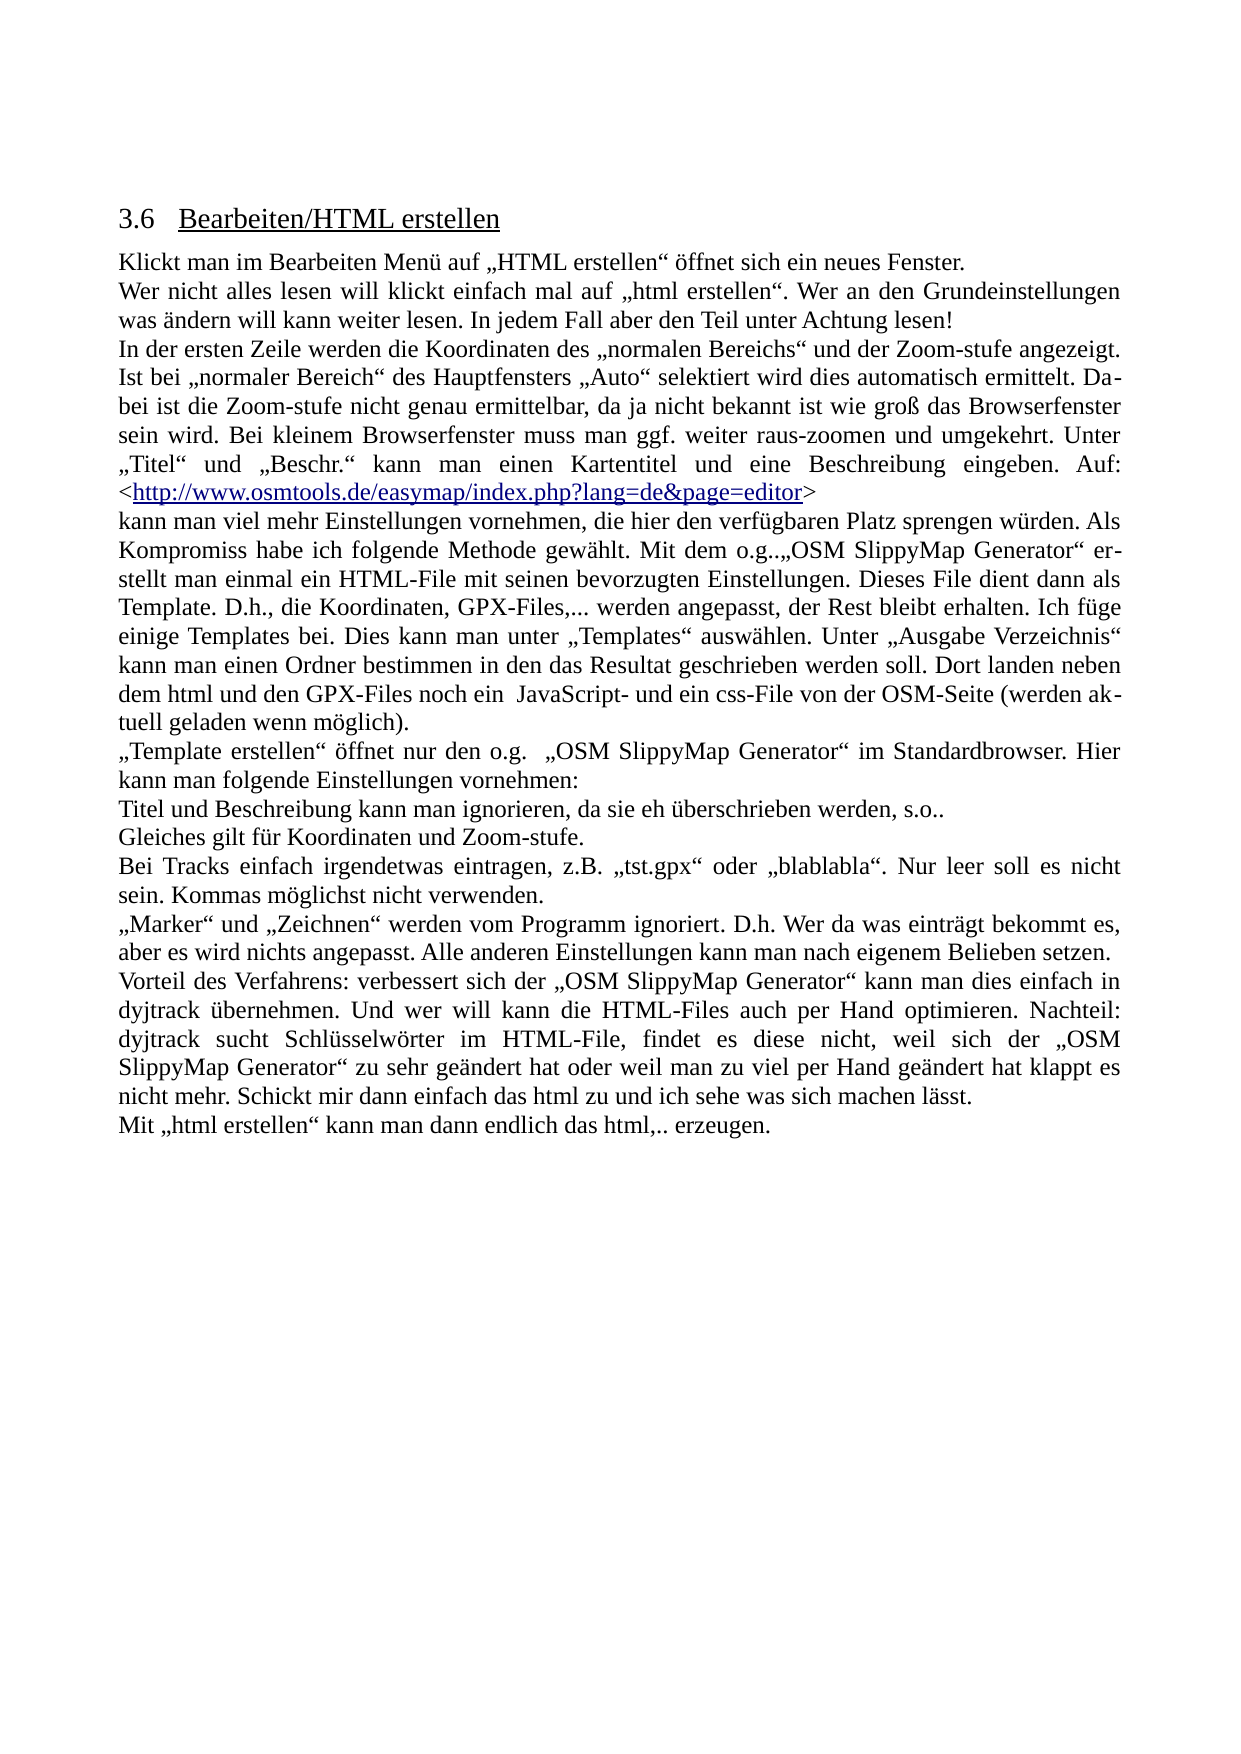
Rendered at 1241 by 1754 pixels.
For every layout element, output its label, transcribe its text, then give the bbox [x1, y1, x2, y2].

text Klickt man im Bearbeiten Menü auf „HTML erstellen“ öffnet sich ein neues Fenster. [118, 247, 1122, 276]
text In der ersten Zeile werden die Koordinaten des „normalen Bereichs“ und der Zoom-stufe angezeigt. Ist bei „normaler Bereich“ des Hauptfensters „Auto“ selektiert wird dies automatisch ermittelt. Da­bei ist die Zoom-stufe nicht genau ermittelbar, da ja nicht bekannt ist wie groß das Browserfenster sein wird. Bei kleinem Browserfenster muss man ggf. weiter raus-zoomen und umgekehrt. Unter „Titel“ und „Beschr.“ kann man einen Kartentitel und eine Beschreibung eingeben. Auf: <http://www.osmtools.de/easymap/index.php?lang=de&page=editor> [118, 334, 1122, 506]
text Titel und Beschreibung kann man ignorieren, da sie eh überschrieben werden, s.o.. [118, 794, 1122, 822]
subtitle Bearbeiten/HTML erstellen [118, 201, 1122, 235]
text Wer nicht alles lesen will klickt einfach mal auf „html erstellen“. Wer an den Grundeinstellungen was ändern will kann weiter lesen. In jedem Fall aber den Teil unter Achtung lesen! [118, 276, 1122, 334]
text Mit „html erstellen“ kann man dann endlich das html,.. erzeugen. [118, 1110, 1122, 1139]
text Gleiches gilt für Koordinaten und Zoom-stufe. [118, 822, 1122, 851]
text „Template erstellen“ öffnet nur den o.g. „OSM SlippyMap Generator“ im Standardbrowser. Hier kann man folgende Einstellungen vornehmen: [118, 736, 1122, 794]
text Vorteil des Verfahrens: verbessert sich der „OSM SlippyMap Generator“ kann man dies einfach in dyjtrack übernehmen. Und wer will kann die HTML-Files auch per Hand optimieren. Nachteil: dyjtrack sucht Schlüsselwörter im HTML-File, findet es diese nicht, weil sich der „OSM SlippyMap Generator“ zu sehr geändert hat oder weil man zu viel per Hand geändert hat klappt es nicht mehr. Schickt mir dann einfach das html zu und ich sehe was sich machen lässt. [118, 966, 1122, 1110]
text „Marker“ und „Zeichnen“ werden vom Programm ignoriert. D.h. Wer da was einträgt bekommt es, aber es wird nichts angepasst. Alle anderen Einstellungen kann man nach eigenem Belieben setzen. [118, 909, 1122, 966]
text kann man viel mehr Einstellungen vornehmen, die hier den verfügbaren Platz sprengen würden. Als Kompromiss habe ich folgende Methode gewählt. Mit dem o.g..„OSM SlippyMap Generator“ er­stellt man einmal ein HTML-File mit seinen bevorzugten Einstellungen. Dieses File dient dann als Template. D.h., die Koordinaten, GPX-Files,... werden angepasst, der Rest bleibt erhalten. Ich füge einige Templates bei. Dies kann man unter „Templates“ auswählen. Unter „Ausgabe Verzeichnis“ kann man einen Ordner bestimmen in den das Resultat geschrieben werden soll. Dort landen neben dem html und den GPX-Files noch ein JavaScript- und ein css-File von der OSM-Seite (werden ak­tuell geladen wenn möglich). [118, 506, 1122, 736]
text Bei Tracks einfach irgendetwas eintragen, z.B. „tst.gpx“ oder „blablabla“. Nur leer soll es nicht sein. Kommas möglichst nicht verwenden. [118, 851, 1122, 909]
